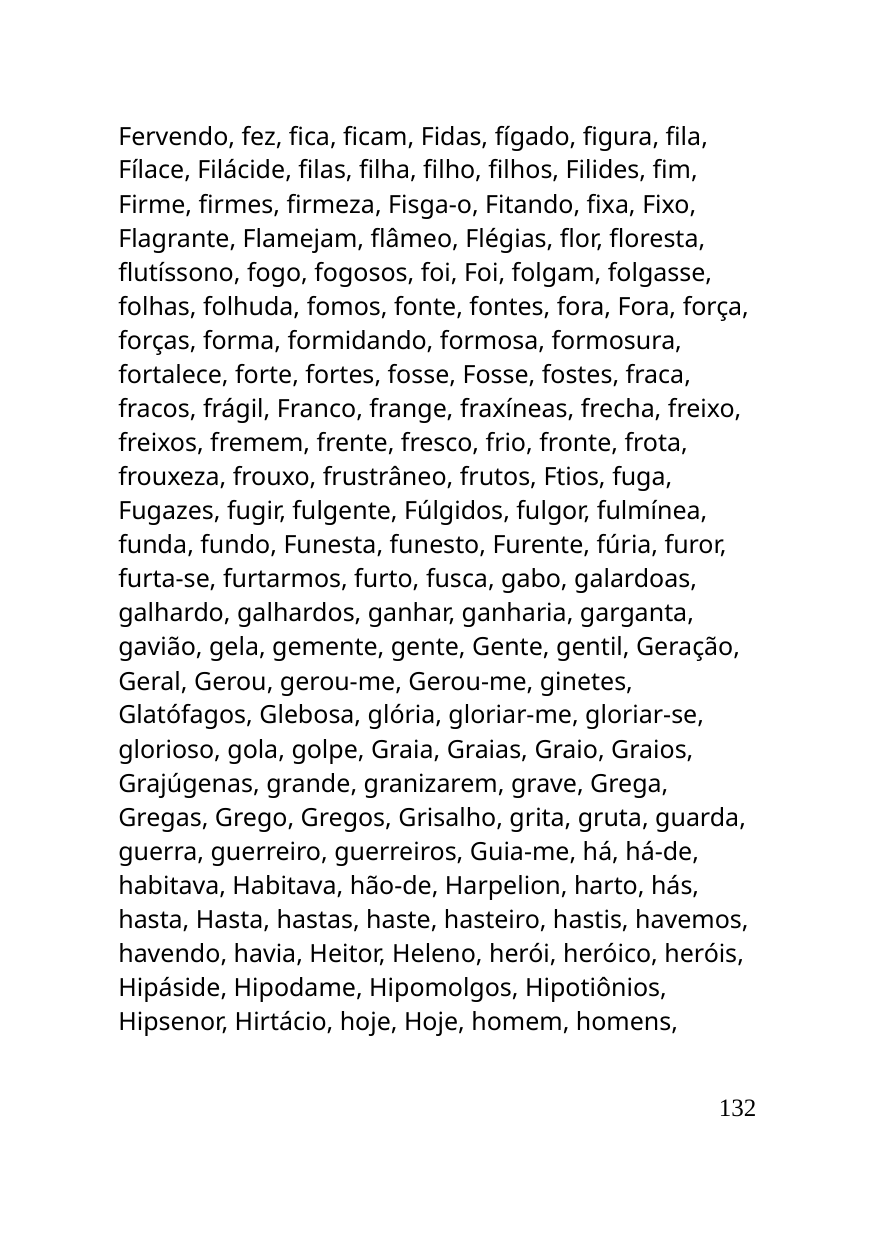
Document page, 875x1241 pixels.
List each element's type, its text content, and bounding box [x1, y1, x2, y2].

text Fervendo, fez, fica, ficam, Fidas, fígado, figura, fila, Fílace, Filácide, filas, filha, filho, filhos, Filides, fim, Firme, firmes, firmeza, Fisga-o, Fitando, fixa, Fixo, Flagrante, Flamejam, flâmeo, Flégias, flor, floresta, flutíssono, fogo, fogosos, foi, Foi, folgam, folgasse, folhas, folhuda, fomos, fonte, fontes, fora, Fora, força, forças, forma, formidando, formosa, formosura, fortalece, forte, fortes, fosse, Fosse, fostes, fraca, fracos, frágil, Franco, frange, fraxíneas, frecha, freixo, freixos, fremem, frente, fresco, frio, fronte, frota, frouxeza, frouxo, frustrâneo, frutos, Ftios, fuga, Fugazes, fugir, fulgente, Fúlgidos, fulgor, fulmínea, funda, fundo, Funesta, funesto, Furente, fúria, furor, furta-se, furtarmos, furto, fusca, gabo, galardoas, galhardo, galhardos, ganhar, ganharia, garganta, gavião, gela, gemente, gente, Gente, gentil, Geração, Geral, Gerou, gerou-me, Gerou-me, ginetes, Glatófagos, Glebosa, glória, gloriar-me, gloriar-se, glorioso, gola, golpe, Graia, Graias, Graio, Graios, Grajúgenas, grande, granizarem, grave, Grega, Gregas, Grego, Gregos, Grisalho, grita, gruta, guarda, guerra, guerreiro, guerreiros, Guia-me, há, há-de, habitava, Habitava, hão-de, Harpelion, harto, hás, hasta, Hasta, hastas, haste, hasteiro, hastis, havemos, havendo, havia, Heitor, Heleno, herói, heróico, heróis, Hipáside, Hipodame, Hipomolgos, Hipotiônios, Hipsenor, Hirtácio, hoje, Hoje, homem, homens, [118, 118, 756, 1038]
